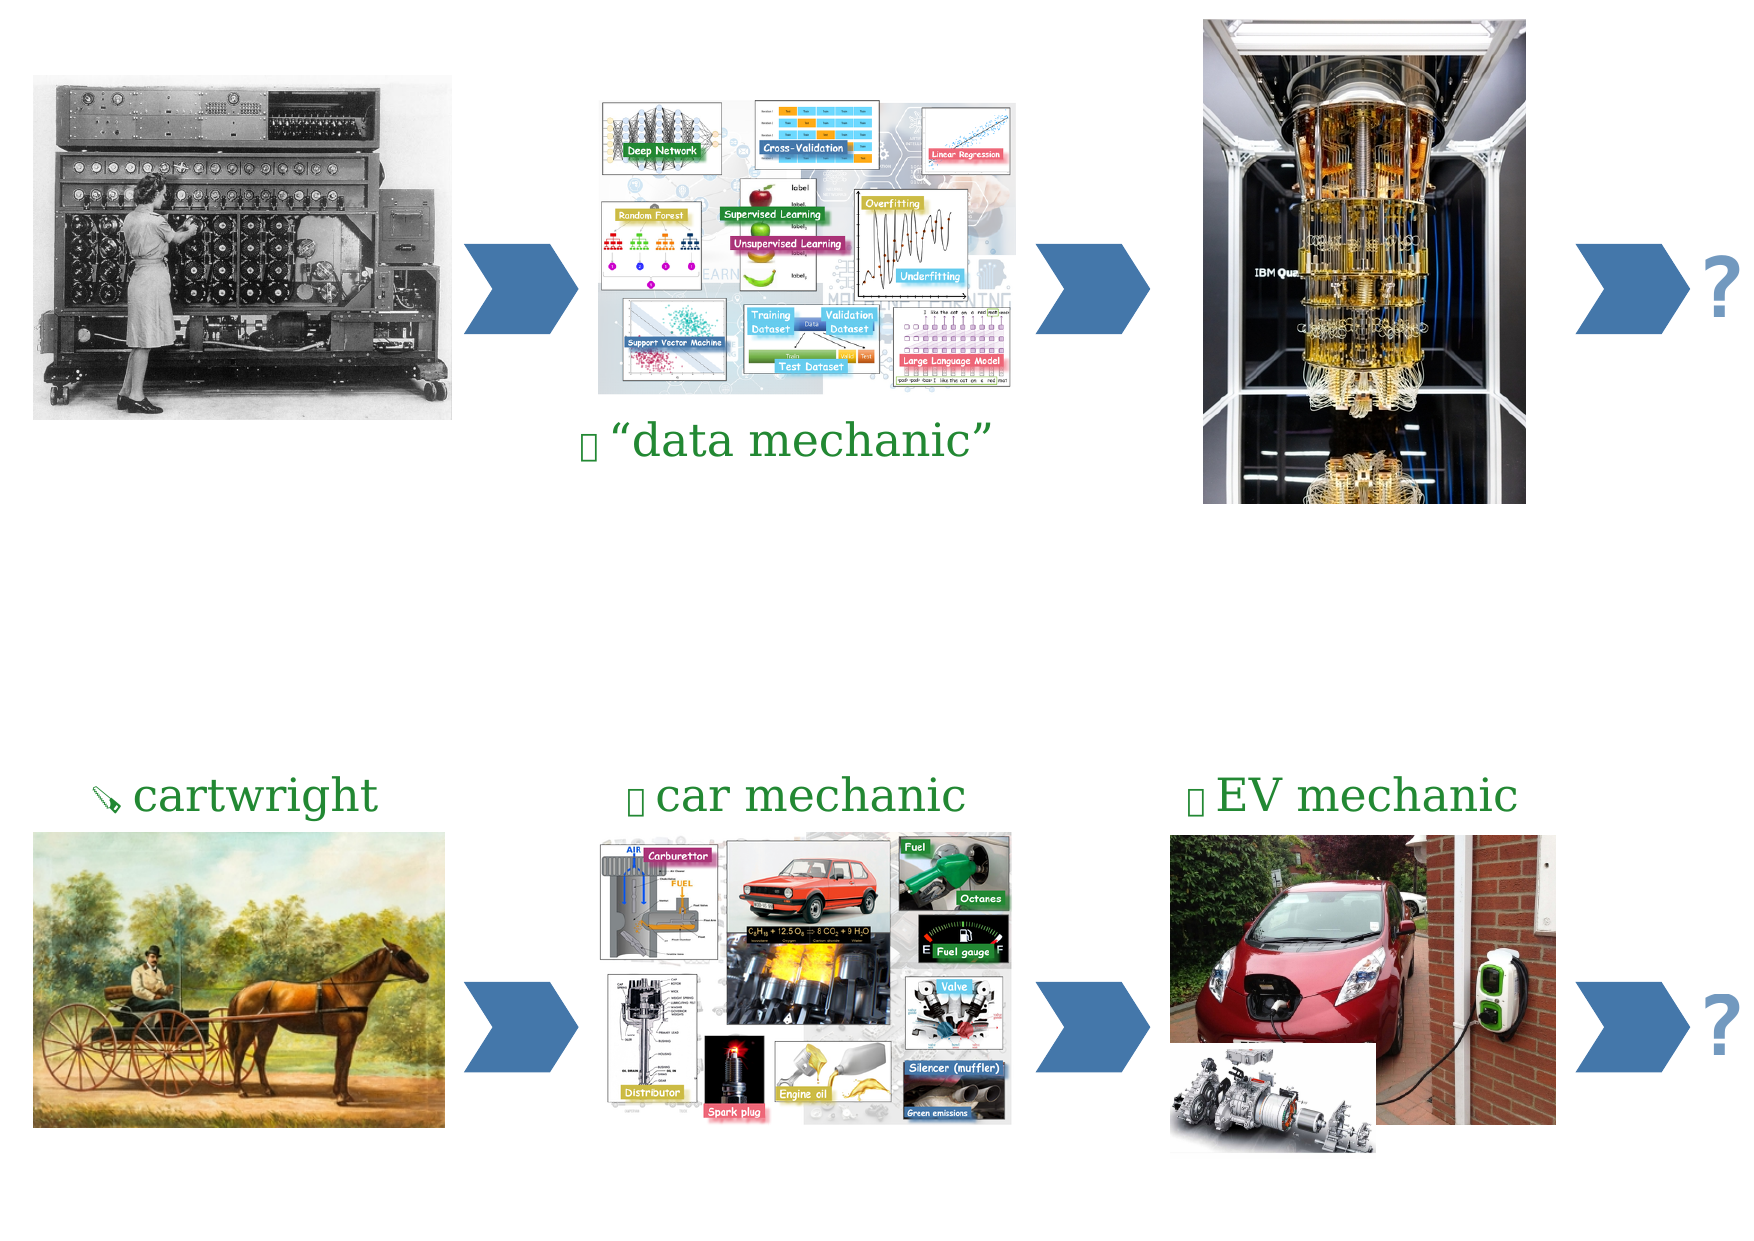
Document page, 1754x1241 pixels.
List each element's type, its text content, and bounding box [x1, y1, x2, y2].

text_box ? [1681, 233, 1754, 345]
picture [1203, 19, 1526, 504]
text_box ? [1681, 971, 1754, 1084]
picture [33, 75, 452, 420]
picture [598, 832, 1016, 1130]
text_box 🔧 “data mechanic” [564, 406, 1030, 475]
picture [33, 832, 445, 1128]
text_box [1575, 243, 1681, 335]
text_box 🔧 car mechanic [611, 761, 1003, 830]
picture [1170, 835, 1556, 1159]
text_box 🔌 EV mechanic [1171, 761, 1554, 830]
picture [598, 100, 1016, 395]
text_box [1035, 981, 1151, 1073]
text_box [463, 243, 579, 335]
text_box 🪚 cartwright [76, 761, 402, 830]
text_box [1575, 981, 1681, 1073]
text_box [1035, 243, 1151, 335]
text_box [463, 981, 579, 1073]
